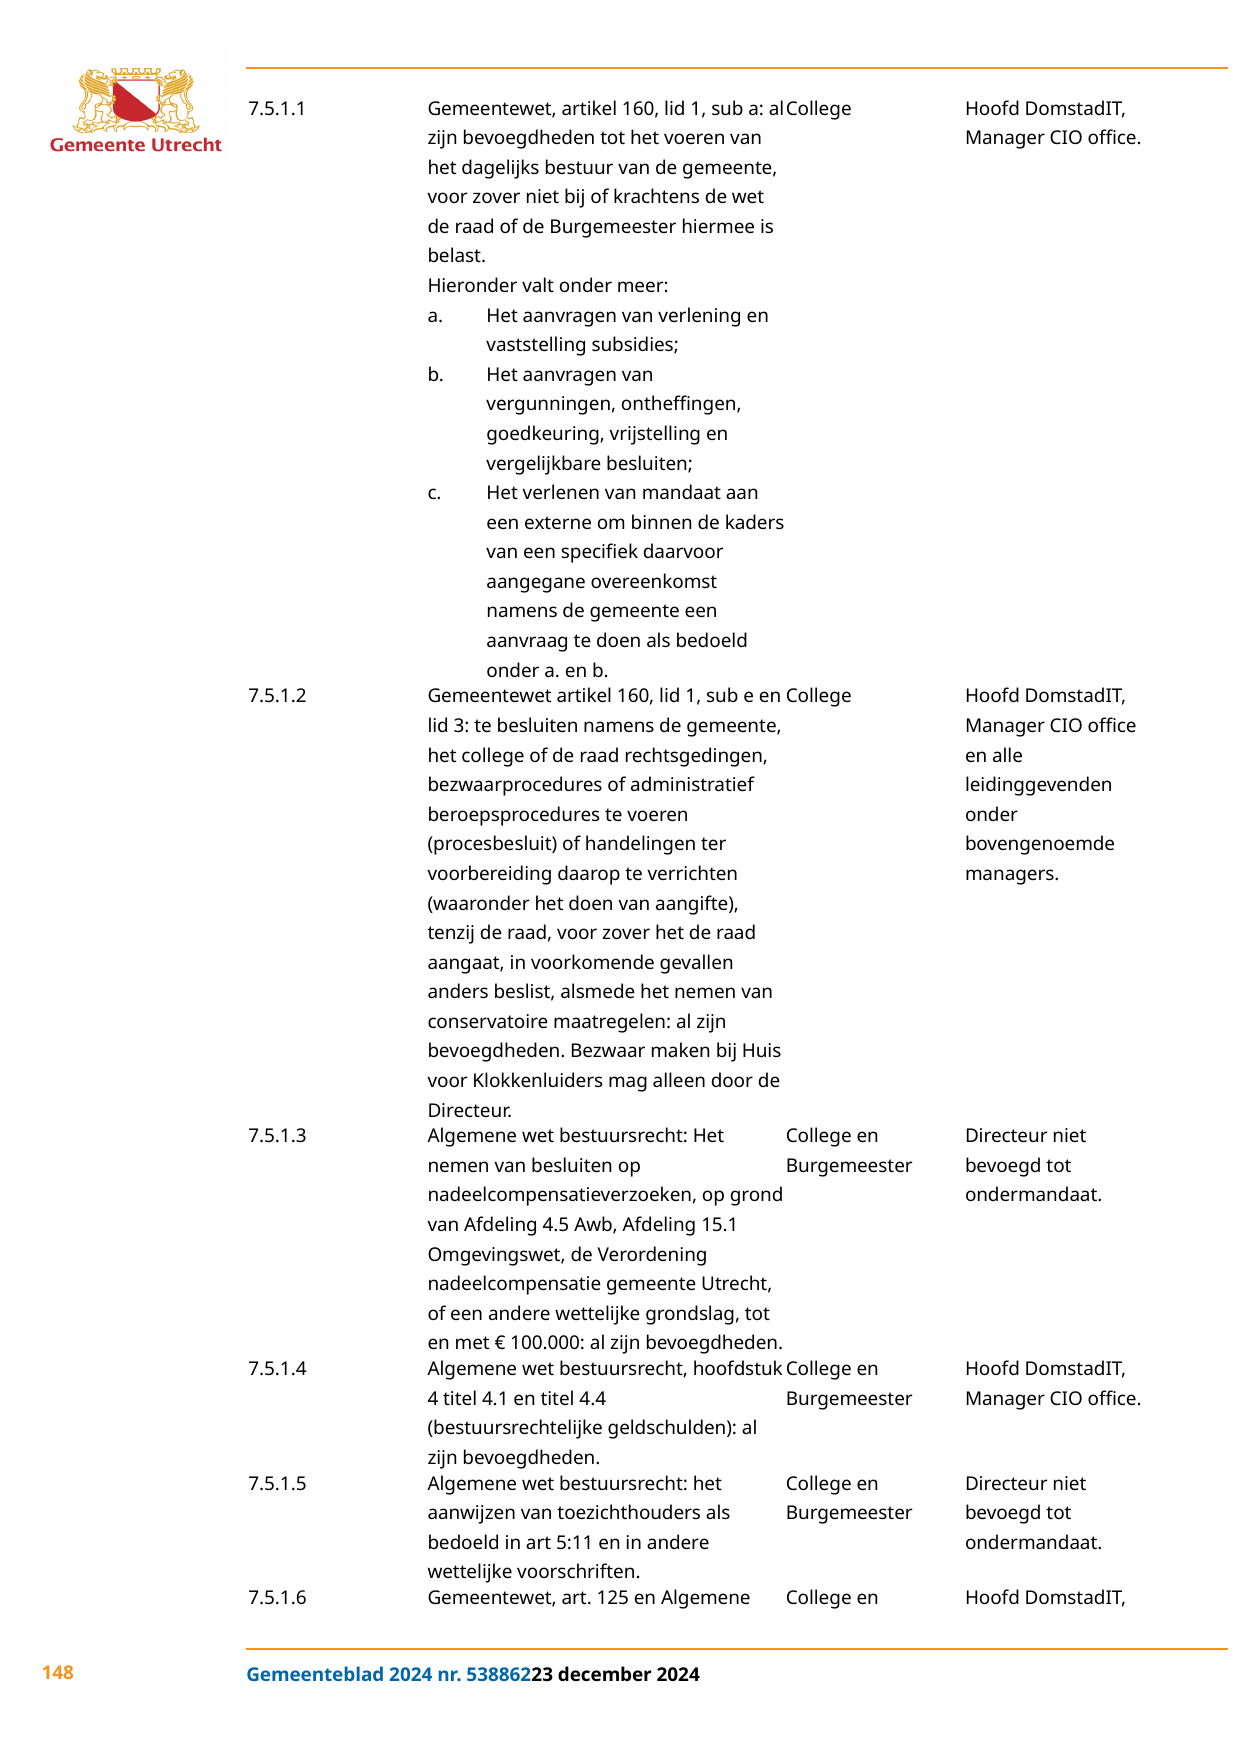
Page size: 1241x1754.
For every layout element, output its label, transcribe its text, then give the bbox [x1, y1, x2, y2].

table_cell College en Burgemeester [786, 1470, 965, 1584]
table_cell Hoofd DomstadIT, Manager CIO office. [965, 1355, 1152, 1470]
table_cell Hoofd DomstadIT, Manager CIO office en alle leidinggevenden onder bovengenoemde managers. [965, 683, 1152, 1122]
table_cell Algemene wet bestuursrecht, hoofdstuk 4 titel 4.1 en titel 4.4 (bestuursrechtelijke geldschulden): al zijn bevoegdheden. [427, 1355, 786, 1470]
table_cell Gemeentewet, artikel 160, lid 1, sub a: al zijn bevoegdheden tot het voeren van het dagelijks bestuur van de gemeente, voor zover niet bij of krachtens de wet de raad of de Burgemeester hiermee is belast. Hieronder valt onder meer: Het aanvragen van verlening en vaststelling subsidies; Het aanvragen van vergunningen, ontheffingen, goedkeuring, vrijstelling en vergelijkbare besluiten; Het verlenen van mandaat aan een externe om binnen de kaders van een specifiek daarvoor aangegane overeenkomst namens de gemeente een aanvraag te doen als bedoeld onder a. en b. [427, 95, 786, 683]
table_cell 7.5.1.6 [248, 1584, 427, 1610]
table_cell College en [786, 1584, 965, 1610]
table_cell 7.5.1.2 [248, 683, 427, 1122]
table_cell Hoofd DomstadIT, Manager CIO office. [965, 95, 1152, 683]
table_cell 7.5.1.1 [248, 95, 427, 683]
table_cell Directeur niet bevoegd tot ondermandaat. [965, 1123, 1152, 1355]
table_cell 7.5.1.4 [248, 1355, 427, 1470]
table_cell College [786, 95, 965, 683]
picture [41, 47, 231, 172]
table_cell Gemeentewet, art. 125 en Algemene [427, 1584, 786, 1610]
table_cell Algemene wet bestuursrecht: het aanwijzen van toezichthouders als bedoeld in art 5:11 en in andere wettelijke voorschriften. [427, 1470, 786, 1584]
table_cell Algemene wet bestuursrecht: Het nemen van besluiten op nadeelcompensatieverzoeken, op grond van Afdeling 4.5 Awb, Afdeling 15.1 Omgevingswet, de Verordening nadeelcompensatie gemeente Utrecht, of een andere wettelijke grondslag, tot en met € 100.000: al zijn bevoegdheden. [427, 1123, 786, 1355]
table_cell 7.5.1.3 [248, 1123, 427, 1355]
table_cell College [786, 683, 965, 1122]
table_cell Gemeentewet artikel 160, lid 1, sub e en lid 3: te besluiten namens de gemeente, het college of de raad rechtsgedingen, bezwaarprocedures of administratief beroepsprocedures te voeren (procesbesluit) of handelingen ter voorbereiding daarop te verrichten (waaronder het doen van aangifte), tenzij de raad, voor zover het de raad aangaat, in voorkomende gevallen anders beslist, alsmede het nemen van conservatoire maatregelen: al zijn bevoegdheden. Bezwaar maken bij Huis voor Klokkenluiders mag alleen door de Directeur. [427, 683, 786, 1122]
table_cell Directeur niet bevoegd tot ondermandaat. [965, 1470, 1152, 1584]
table_cell College en Burgemeester [786, 1355, 965, 1470]
table_cell Hoofd DomstadIT, [965, 1584, 1152, 1610]
table_cell College en Burgemeester [786, 1123, 965, 1355]
table_cell 7.5.1.5 [248, 1470, 427, 1584]
